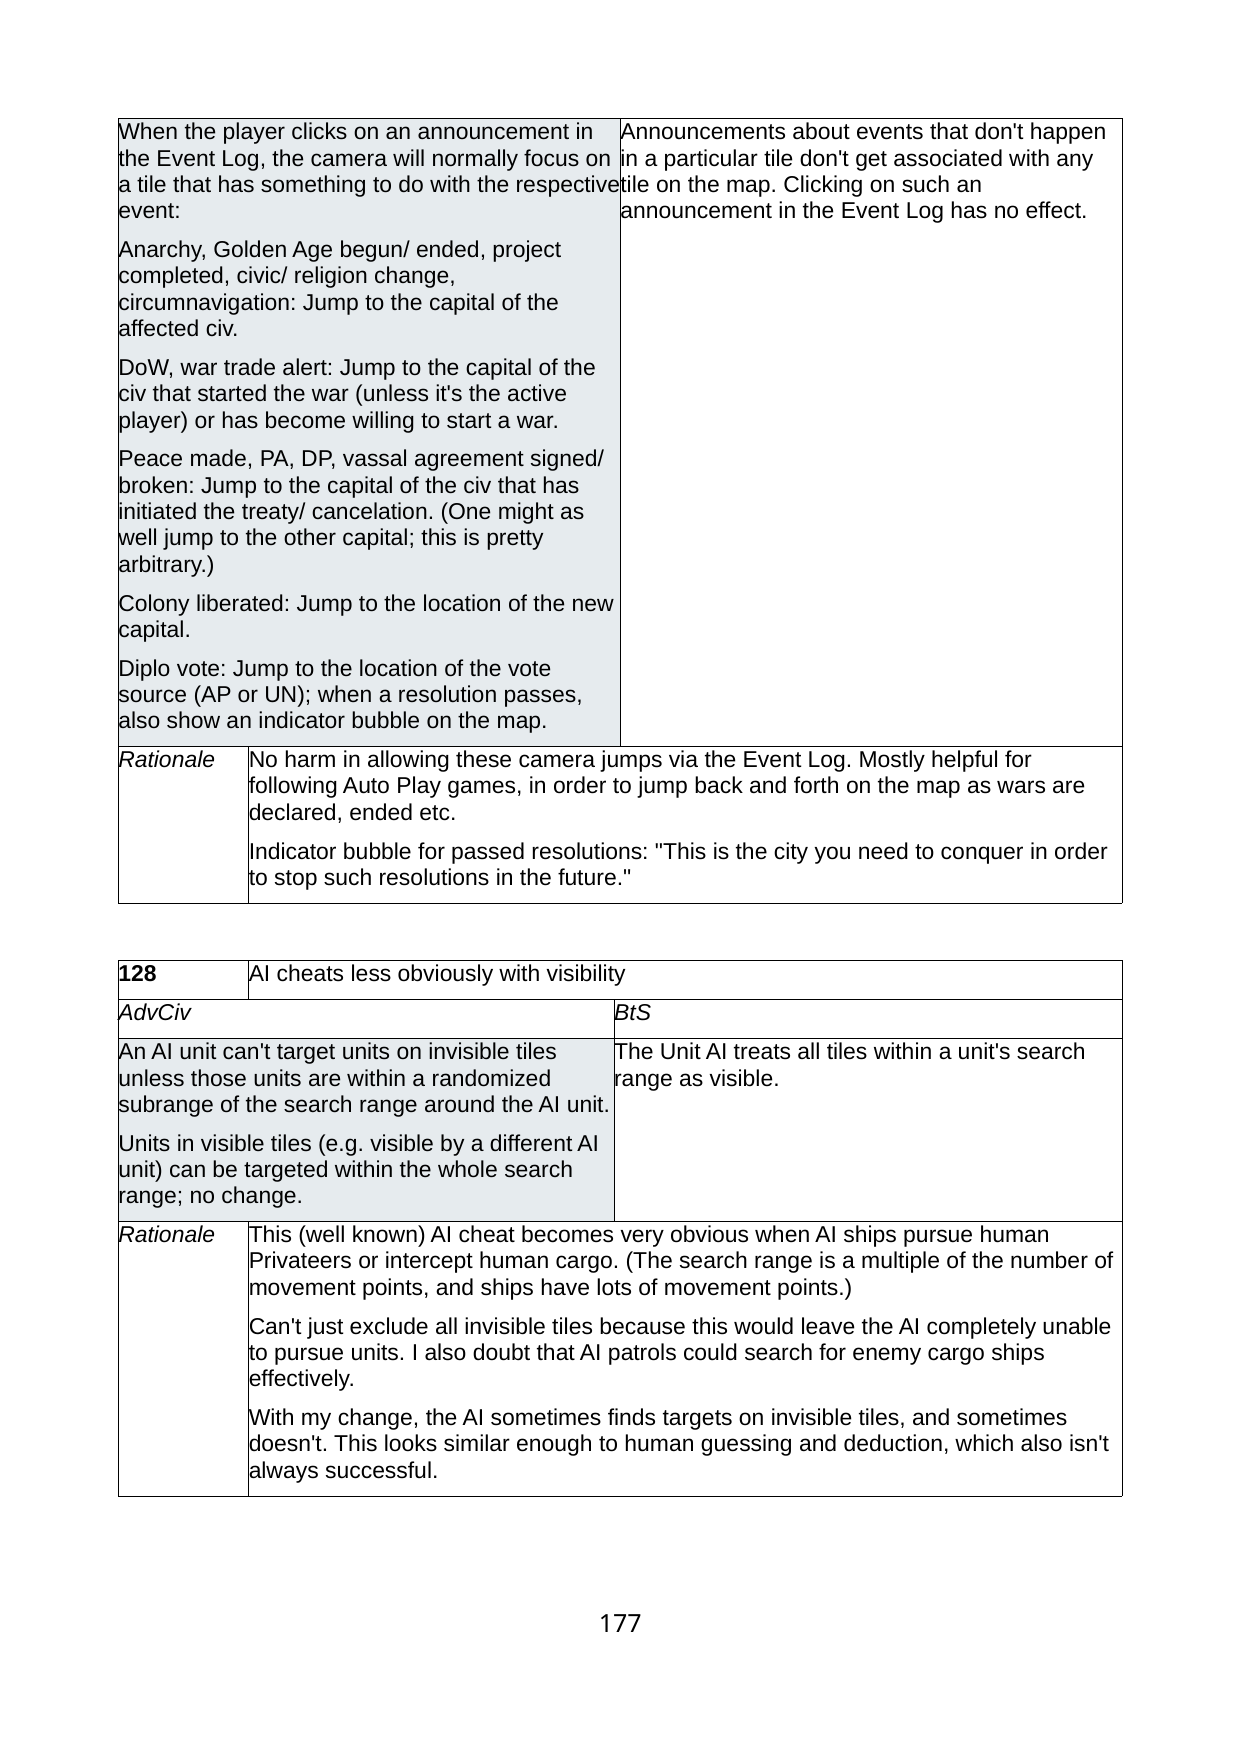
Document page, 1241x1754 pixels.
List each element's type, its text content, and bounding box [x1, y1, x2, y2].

table_cell An AI unit can't target units on invisible tiles unless those units are within a randomized subrange of the search range around the AI unit. Units in visible tiles (e.g. visible by a different AI unit) can be targeted within the whole search range; no change. [119, 1039, 614, 1221]
table_cell Rationale [119, 747, 248, 903]
table_cell Rationale [119, 1222, 248, 1496]
table_cell No harm in allowing these camera jumps via the Event Log. Mostly helpful for following Auto Play games, in order to jump back and forth on the map as wars are declared, ended etc. Indicator bubble for passed resolutions: "This is the city you need to conquer in order to stop such resolutions in the future." [249, 747, 1122, 903]
table_cell When the player clicks on an announcement in the Event Log, the camera will normally focus on a tile that has something to do with the respective event: Anarchy, Golden Age begun/ ended, project completed, civic/ religion change, circumnavigation: Jump to the capital of the affected civ. DoW, war trade alert: Jump to the capital of the civ that started the war (unless it's the active player) or has become willing to start a war. Peace made, PA, DP, vassal agreement signed/ broken: Jump to the capital of the civ that has initiated the treaty/ cancelation. (One might as well jump to the other capital; this is pretty arbitrary.) Colony liberated: Jump to the location of the new capital. Diplo vote: Jump to the location of the vote source (AP or UN); when a resolution passes, also show an indicator bubble on the map. [119, 119, 620, 746]
table_cell This (well known) AI cheat becomes very obvious when AI ships pursue human Privateers or intercept human cargo. (The search range is a multiple of the number of movement points, and ships have lots of movement points.) Can't just exclude all invisible tiles because this would leave the AI completely unable to pursue units. I also doubt that AI patrols could search for enemy cargo ships effectively. With my change, the AI sometimes finds targets on invisible tiles, and sometimes doesn't. This looks similar enough to human guessing and deduction, which also isn't always successful. [249, 1222, 1122, 1496]
table_header 128 [119, 961, 248, 999]
table_cell BtS [615, 1000, 1122, 1038]
table_cell The Unit AI treats all tiles within a unit's search range as visible. [615, 1039, 1122, 1221]
table_cell AdvCiv [119, 1000, 614, 1038]
table_header AI cheats less obviously with visibility [249, 961, 1122, 999]
table_cell Announcements about events that don't happen in a particular tile don't get associated with any tile on the map. Clicking on such an announcement in the Event Log has no effect. [621, 119, 1122, 746]
